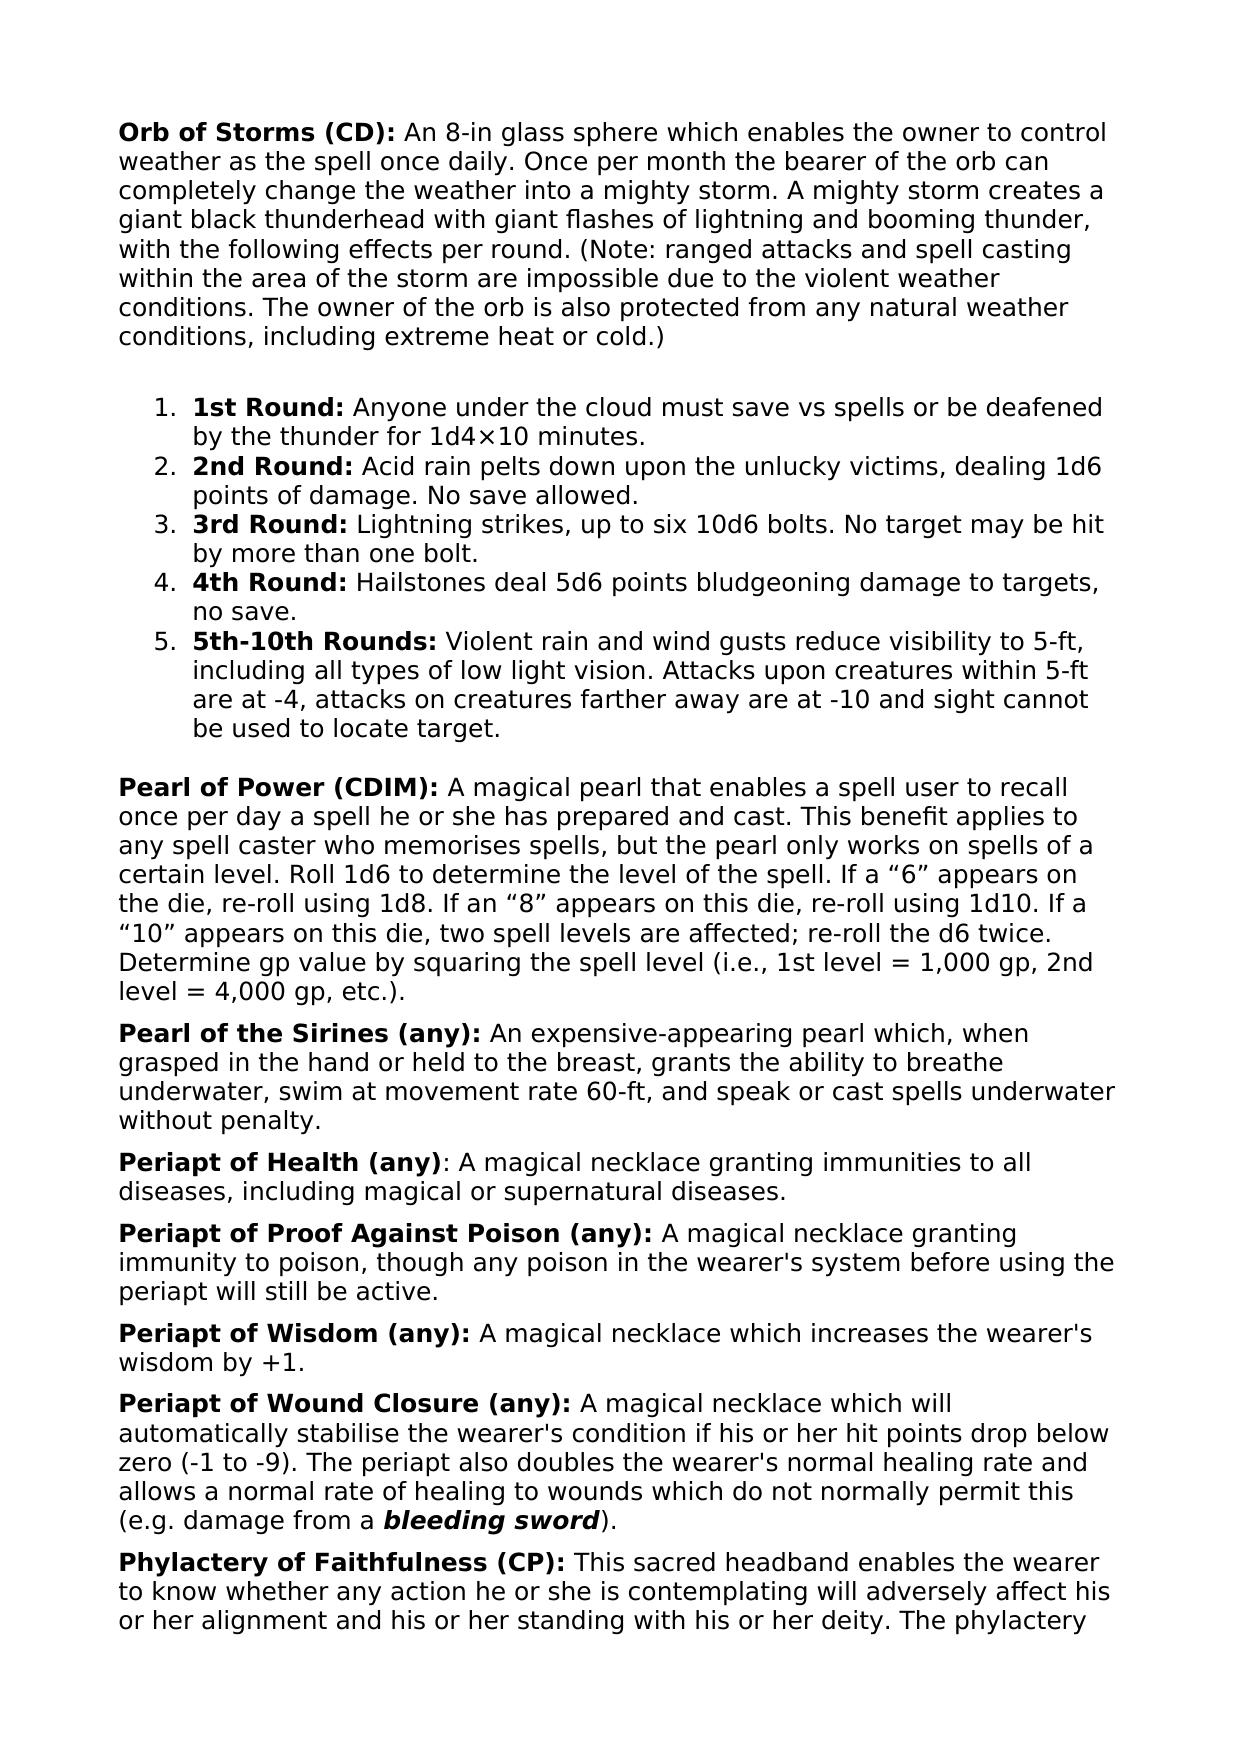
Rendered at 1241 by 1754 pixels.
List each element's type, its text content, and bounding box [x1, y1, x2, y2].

text Periapt of Wisdom (any): A magical necklace which increases the wearer's wisdom by +1. [118, 1319, 1122, 1377]
text Orb of Storms (CD): An 8-in glass sphere which enables the owner to control weather as the spell once daily. Once per month the bearer of the orb can completely change the weather into a mighty storm. A mighty storm creates a giant black thunderhead with giant flashes of lightning and booming thunder, with the following effects per round. (Note: ranged attacks and spell casting within the area of the storm are impossible due to the violent weather conditions. The owner of the orb is also protected from any natural weather conditions, including extreme heat or cold.) [118, 118, 1122, 351]
text Pearl of Power (CDIM): A magical pearl that enables a spell user to recall once per day a spell he or she has prepared and cast. This benefit applies to any spell caster who memorises spells, but the pearl only works on spells of a certain level. Roll 1d6 to determine the level of the spell. If a “6” appears on the die, re-roll using 1d8. If an “8” appears on this die, re-roll using 1d10. If a “10” appears on this die, two spell levels are affected; re-roll the d6 twice. Determine gp value by squaring the spell level (i.e., 1st level = 1,000 gp, 2nd level = 4,000 gp, etc.). [118, 773, 1122, 1006]
text Periapt of Proof Against Poison (any): A magical necklace granting immunity to poison, though any poison in the wearer's system before using the periapt will still be active. [118, 1219, 1122, 1306]
list 1st Round: Anyone under the cloud must save vs spells or be deafened by the thunder for 1d4×10 minutes. [177, 393, 1122, 452]
text Pearl of the Sirines (any): An expensive-appearing pearl which, when grasped in the hand or held to the breast, grants the ability to breathe underwater, swim at movement rate 60-ft, and speak or cast spells underwater without penalty. [118, 1019, 1122, 1135]
text Periapt of Health (any): A magical necklace granting immunities to all diseases, including magical or supernatural diseases. [118, 1148, 1122, 1206]
list 5th-10th Rounds: Violent rain and wind gusts reduce visibility to 5-ft, including all types of low light vision. Attacks upon creatures within 5-ft are at -4, attacks on creatures farther away are at -10 and sight cannot be used to locate target. [177, 627, 1122, 743]
text Phylactery of Faithfulness (CP): This sacred headband enables the wearer to know whether any action he or she is contemplating will adversely affect his or her alignment and his or her standing with his or her deity. The phylactery [118, 1548, 1122, 1635]
text Periapt of Wound Closure (any): A magical necklace which will automatically stabilise the wearer's condition if his or her hit points drop below zero (-1 to -9). The periapt also doubles the wearer's normal healing rate and allows a normal rate of healing to wounds which do not normally permit this (e.g. damage from a bleeding sword). [118, 1389, 1122, 1535]
list 3rd Round: Lightning strikes, up to six 10d6 bolts. No target may be hit by more than one bolt. [177, 510, 1122, 568]
list 4th Round: Hailstones deal 5d6 points bludgeoning damage to targets, no save. [177, 568, 1122, 627]
list 2nd Round: Acid rain pelts down upon the unlucky victims, dealing 1d6 points of damage. No save allowed. [177, 452, 1122, 510]
